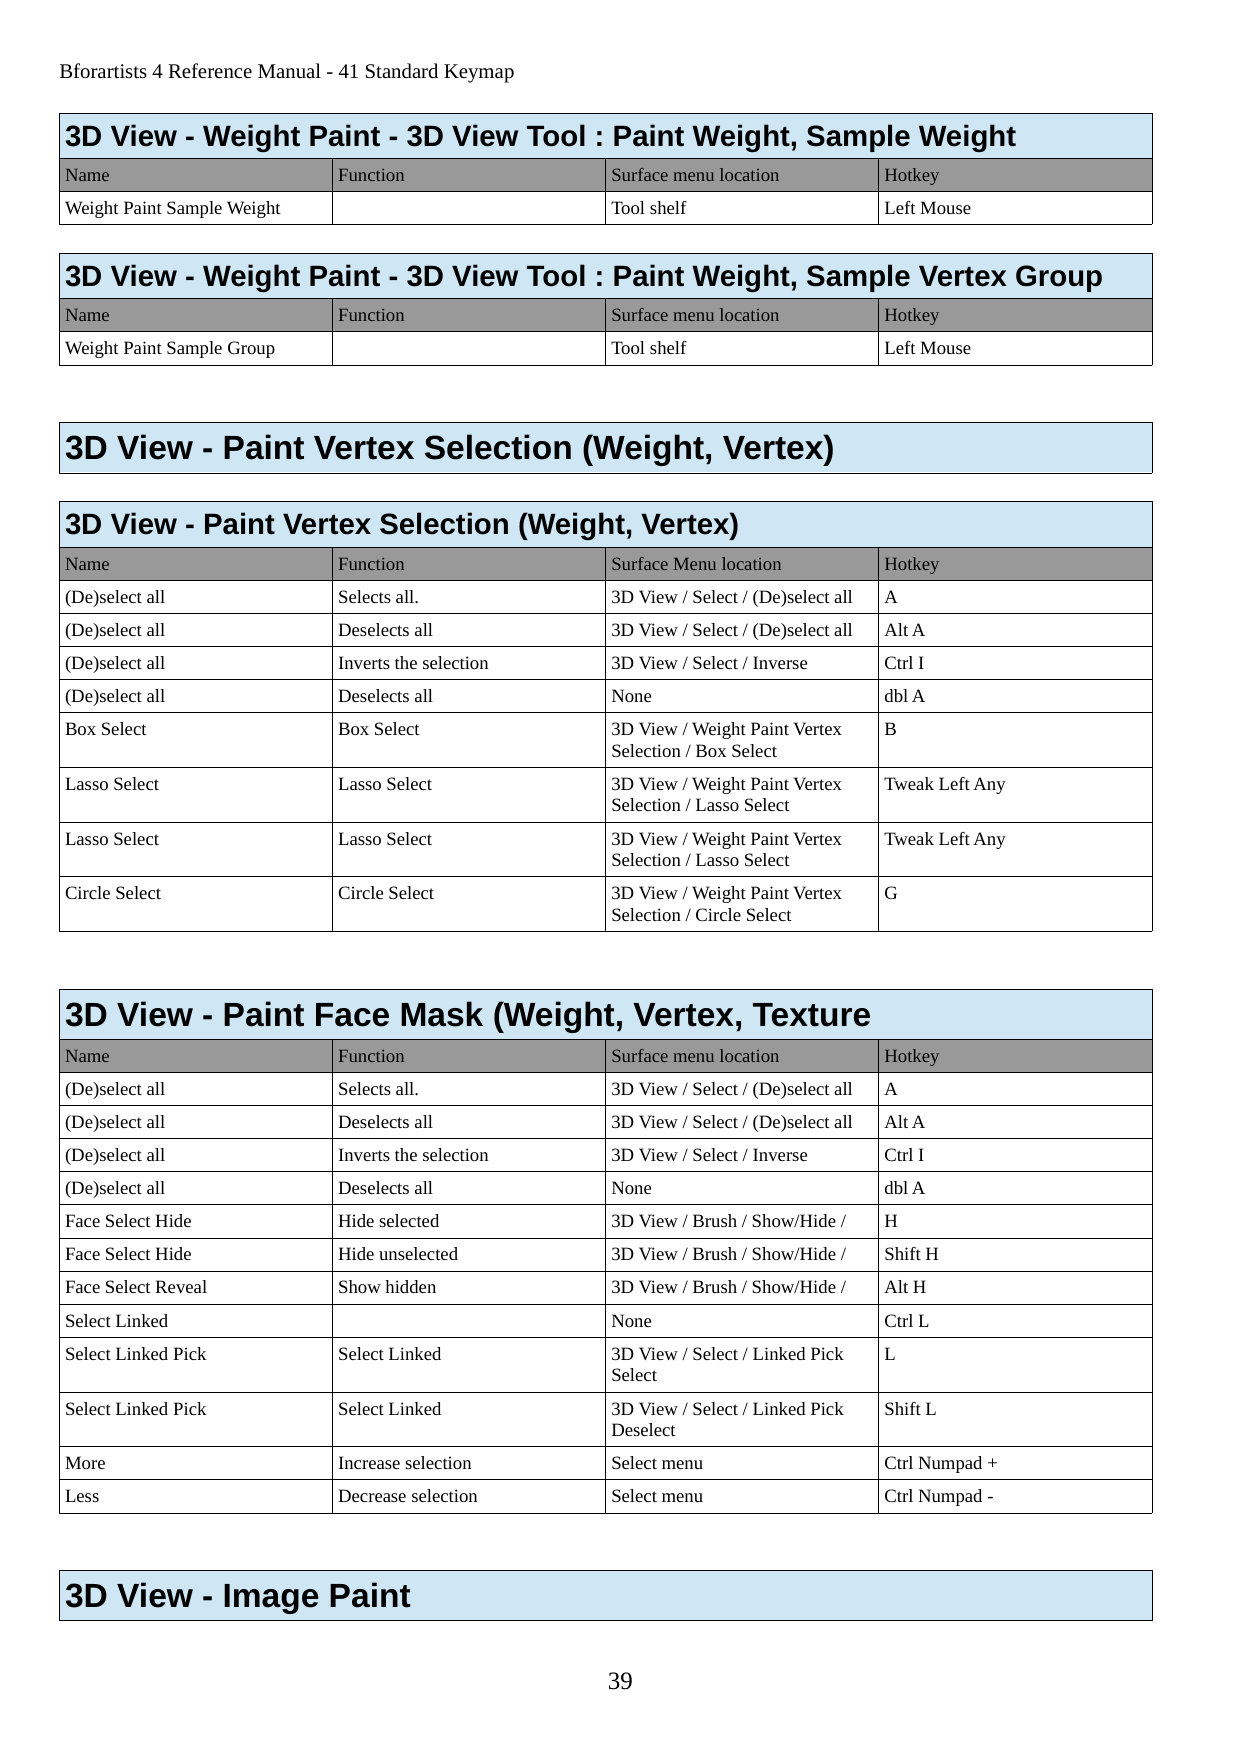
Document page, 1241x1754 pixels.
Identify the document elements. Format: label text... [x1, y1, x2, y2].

table_cell 3D View / Select / Inverse [606, 647, 878, 679]
table_cell (De)select all [60, 614, 332, 646]
table_cell Ctrl I [879, 647, 1152, 679]
table_cell Inverts the selection [333, 1139, 605, 1171]
table_cell Name [60, 1040, 332, 1072]
table_cell Name [60, 548, 332, 580]
table_cell Select menu [606, 1447, 878, 1479]
table_cell None [606, 680, 878, 712]
table_cell Tweak Left Any [879, 823, 1152, 876]
table_cell 3D View / Weight Paint Vertex Selection / Lasso Select [606, 823, 878, 876]
table_cell Surface Menu location [606, 548, 878, 580]
table_cell [333, 192, 605, 224]
table_cell A [879, 581, 1152, 613]
table_cell Hide selected [333, 1205, 605, 1237]
table_cell Increase selection [333, 1447, 605, 1479]
table_cell Deselects all [333, 1106, 605, 1138]
table_cell None [606, 1172, 878, 1204]
table_cell None [606, 1305, 878, 1337]
table_cell Weight Paint Sample Weight [60, 192, 332, 224]
table_cell 3D View / Brush / Show/Hide / [606, 1239, 878, 1271]
table_cell Lasso Select [60, 768, 332, 822]
table_cell Face Select Hide [60, 1205, 332, 1237]
table_cell Ctrl L [879, 1305, 1152, 1337]
table_cell 3D View / Select / Linked Pick Deselect [606, 1393, 878, 1446]
table_cell 3D View / Brush / Show/Hide / [606, 1272, 878, 1304]
table_cell Box Select [333, 713, 605, 767]
table_cell A [879, 1073, 1152, 1105]
table_header 3D View - Paint Vertex Selection (Weight, Vertex) [60, 423, 1152, 472]
table_cell Decrease selection [333, 1480, 605, 1512]
table_cell Select Linked Pick [60, 1338, 332, 1392]
table_cell Tool shelf [606, 332, 878, 364]
table_cell Inverts the selection [333, 647, 605, 679]
table_cell Weight Paint Sample Group [60, 332, 332, 364]
table_cell 3D View / Brush / Show/Hide / [606, 1205, 878, 1237]
table_cell 3D View / Weight Paint Vertex Selection / Circle Select [606, 877, 878, 931]
table_header 3D View - Image Paint [60, 1571, 1152, 1620]
table_cell Less [60, 1480, 332, 1512]
table_cell Surface menu location [606, 1040, 878, 1072]
table_cell (De)select all [60, 1139, 332, 1171]
table_cell Tool shelf [606, 192, 878, 224]
table_cell Lasso Select [333, 823, 605, 876]
table_cell More [60, 1447, 332, 1479]
table_cell (De)select all [60, 647, 332, 679]
table_cell Box Select [60, 713, 332, 767]
table_cell Alt H [879, 1272, 1152, 1304]
table_cell Deselects all [333, 1172, 605, 1204]
table_header 3D View - Paint Face Mask (Weight, Vertex, Texture [60, 990, 1152, 1039]
table_cell (De)select all [60, 581, 332, 613]
table_cell Selects all. [333, 581, 605, 613]
table_cell H [879, 1205, 1152, 1237]
table_cell Ctrl I [879, 1139, 1152, 1171]
table_cell Select Linked Pick [60, 1393, 332, 1446]
table_cell Tweak Left Any [879, 768, 1152, 822]
table_cell G [879, 877, 1152, 931]
table_cell Face Select Reveal [60, 1272, 332, 1304]
table_cell dbl A [879, 680, 1152, 712]
table_cell 3D View / Weight Paint Vertex Selection / Lasso Select [606, 768, 878, 822]
table_cell Selects all. [333, 1073, 605, 1105]
table_cell Function [333, 548, 605, 580]
table_cell Alt A [879, 1106, 1152, 1138]
table_cell Circle Select [333, 877, 605, 931]
table_cell 3D View / Select / (De)select all [606, 1106, 878, 1138]
table_cell Left Mouse [879, 192, 1152, 224]
table_cell Ctrl Numpad + [879, 1447, 1152, 1479]
table_cell Shift H [879, 1239, 1152, 1271]
table_cell Ctrl Numpad - [879, 1480, 1152, 1512]
table_cell Select Linked [60, 1305, 332, 1337]
table_cell (De)select all [60, 1073, 332, 1105]
table_cell 3D View / Select / Inverse [606, 1139, 878, 1171]
table_cell Select Linked [333, 1338, 605, 1392]
table_cell Hotkey [879, 548, 1152, 580]
table_cell Surface menu location [606, 159, 878, 191]
table_cell Name [60, 159, 332, 191]
table_cell Hide unselected [333, 1239, 605, 1271]
table_cell (De)select all [60, 1106, 332, 1138]
table_cell Face Select Hide [60, 1239, 332, 1271]
table_cell 3D View / Select / (De)select all [606, 1073, 878, 1105]
table_cell Surface menu location [606, 299, 878, 331]
table_cell Lasso Select [60, 823, 332, 876]
table_cell Alt A [879, 614, 1152, 646]
table_cell Function [333, 159, 605, 191]
table_cell Function [333, 299, 605, 331]
table_cell Lasso Select [333, 768, 605, 822]
table_cell Deselects all [333, 614, 605, 646]
table_cell Shift L [879, 1393, 1152, 1446]
table_cell dbl A [879, 1172, 1152, 1204]
table_cell Name [60, 299, 332, 331]
table_cell Hotkey [879, 299, 1152, 331]
table_cell Function [333, 1040, 605, 1072]
table_cell Circle Select [60, 877, 332, 931]
table_cell Show hidden [333, 1272, 605, 1304]
table_cell [333, 1305, 605, 1337]
table_cell Select Linked [333, 1393, 605, 1446]
table_cell Select menu [606, 1480, 878, 1512]
table_cell [333, 332, 605, 364]
table_cell 3D View / Select / (De)select all [606, 581, 878, 613]
table_cell (De)select all [60, 680, 332, 712]
table_cell Hotkey [879, 1040, 1152, 1072]
table_cell 3D View / Select / Linked Pick Select [606, 1338, 878, 1392]
table_header 3D View - Weight Paint - 3D View Tool : Paint Weight, Sample Weight [60, 114, 1152, 158]
table_cell L [879, 1338, 1152, 1392]
table_header 3D View - Paint Vertex Selection (Weight, Vertex) [60, 502, 1152, 547]
table_cell Hotkey [879, 159, 1152, 191]
table_cell B [879, 713, 1152, 767]
table_cell 3D View / Select / (De)select all [606, 614, 878, 646]
table_cell Left Mouse [879, 332, 1152, 364]
table_cell Deselects all [333, 680, 605, 712]
table_cell (De)select all [60, 1172, 332, 1204]
table_cell 3D View / Weight Paint Vertex Selection / Box Select [606, 713, 878, 767]
table_header 3D View - Weight Paint - 3D View Tool : Paint Weight, Sample Vertex Group [60, 254, 1152, 298]
